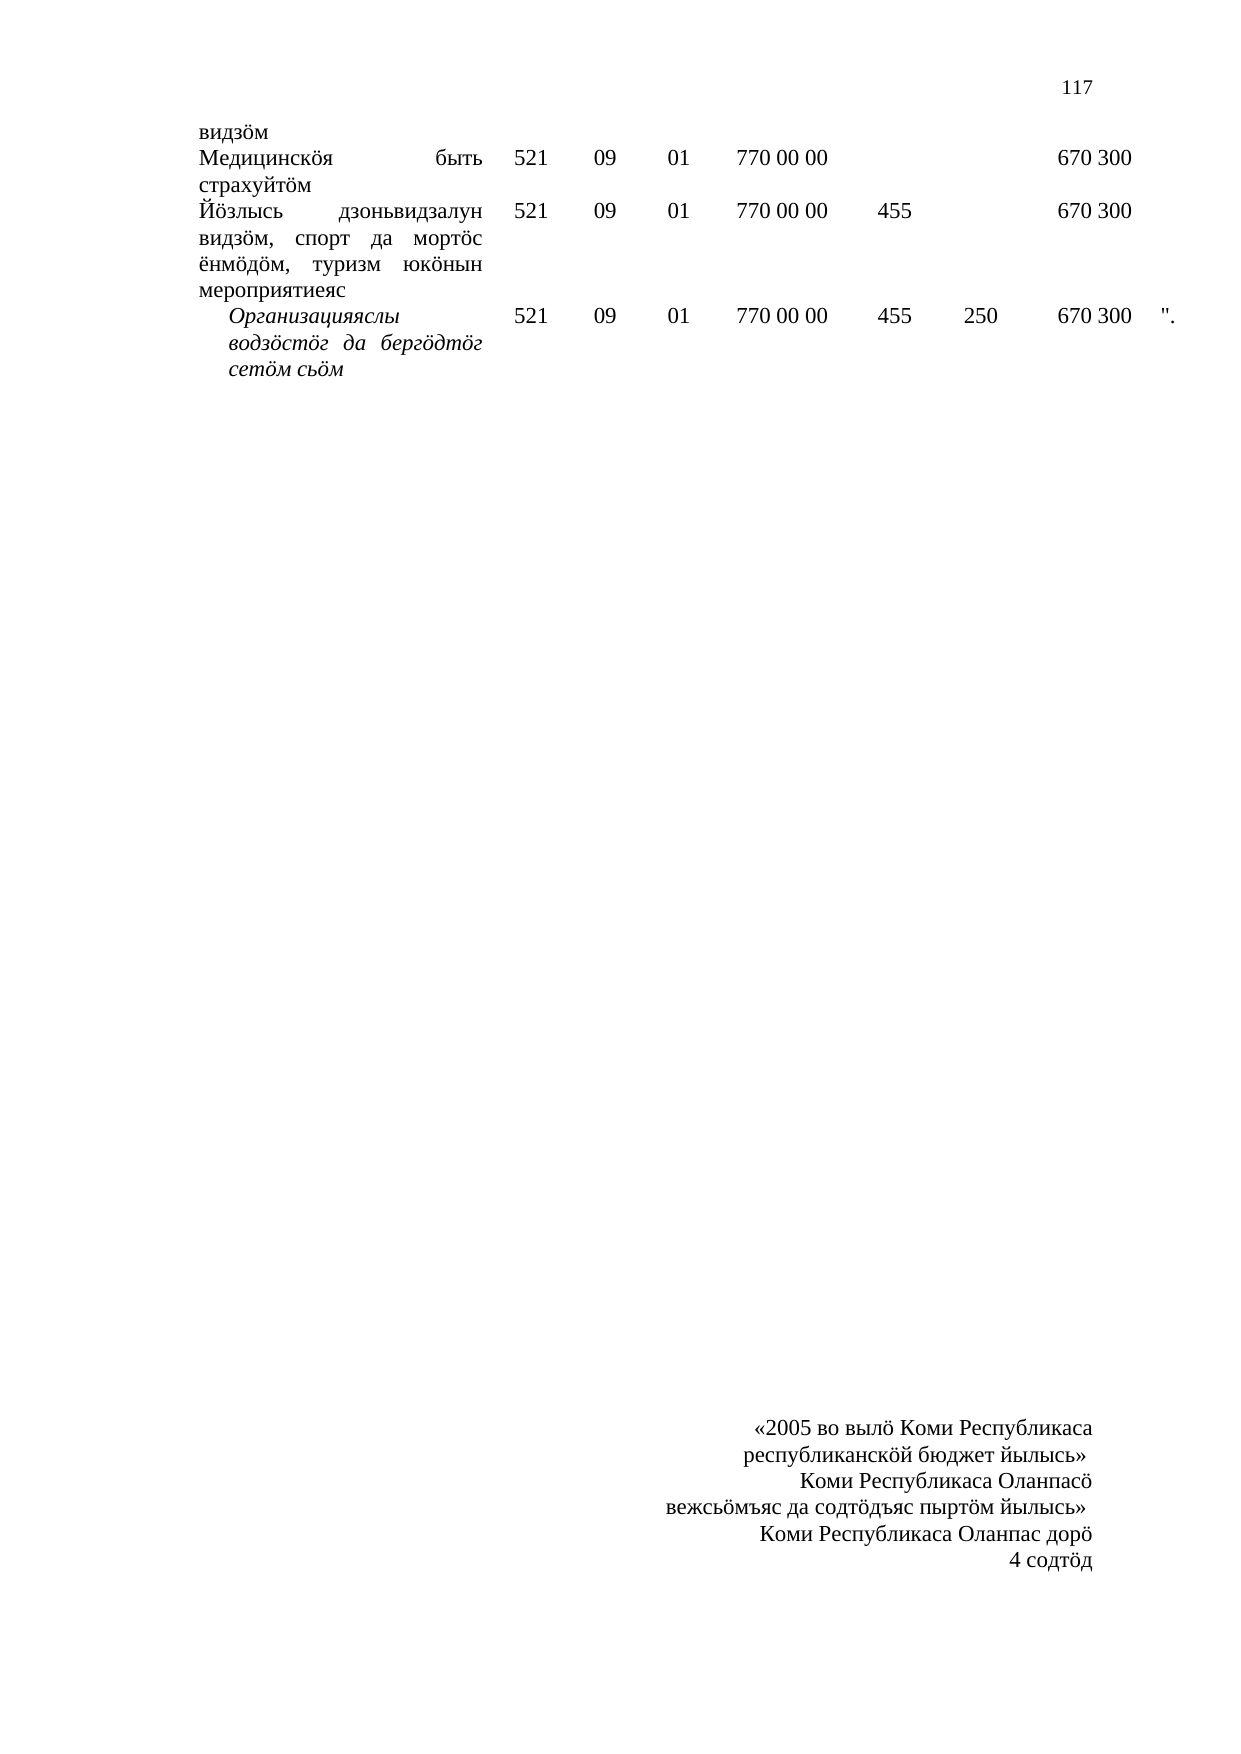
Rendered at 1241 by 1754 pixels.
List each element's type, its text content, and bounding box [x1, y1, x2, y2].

table_cell Йöзлысь дзоньвидзалун видзöм, спорт да мортöс ёнмöдöм, туризм юкöнын мероприятиеяс [188, 197, 494, 303]
table_cell 770 00 00 [716, 303, 848, 382]
table_cell 01 [642, 197, 716, 303]
table_cell [941, 118, 1021, 144]
text «2005 во вылö Коми Республикаса [187, 1414, 1093, 1441]
table_cell 670 300 [1021, 145, 1143, 197]
table_cell 521 [494, 145, 568, 197]
table_cell [494, 118, 568, 144]
text республиканскöй бюджет йылысь» [187, 1441, 1093, 1467]
table_cell [941, 197, 1021, 303]
table_cell 670 300 [1021, 303, 1143, 382]
table_cell [849, 145, 941, 197]
text вежсьöмъяс да содтöдъяс пыртöм йылысь» [187, 1493, 1093, 1520]
table_cell [849, 118, 941, 144]
text Коми Республикаса Оланпас дорö [187, 1520, 1093, 1546]
table_cell [716, 118, 848, 144]
table_cell 770 00 00 [716, 197, 848, 303]
table_cell 670 300 [1021, 197, 1143, 303]
table_cell 455 [849, 303, 941, 382]
table_cell [1143, 197, 1193, 303]
table_cell [568, 118, 642, 144]
table_cell [642, 118, 716, 144]
table_cell 01 [642, 303, 716, 382]
table_cell 770 00 00 [716, 145, 848, 197]
table_cell 09 [568, 197, 642, 303]
table_cell ". [1143, 303, 1193, 382]
table_cell 250 [941, 303, 1021, 382]
table_cell [1143, 118, 1193, 144]
table_cell 09 [568, 145, 642, 197]
table_cell 521 [494, 303, 568, 382]
table_cell Медицинскöя быть страхуйтöм [188, 145, 494, 197]
table_cell видзöм [188, 118, 494, 144]
text Коми Республикаса Оланпасö [187, 1467, 1093, 1493]
table_cell [1021, 118, 1143, 144]
table_cell 455 [849, 197, 941, 303]
table_cell 521 [494, 197, 568, 303]
table_cell Организацияяслы водзöстöг да бергöдтöг сетöм сьöм [188, 303, 494, 382]
table_cell 09 [568, 303, 642, 382]
table_cell [941, 145, 1021, 197]
text 4 содтöд [187, 1546, 1093, 1572]
table_cell 01 [642, 145, 716, 197]
table_cell [1143, 145, 1193, 197]
